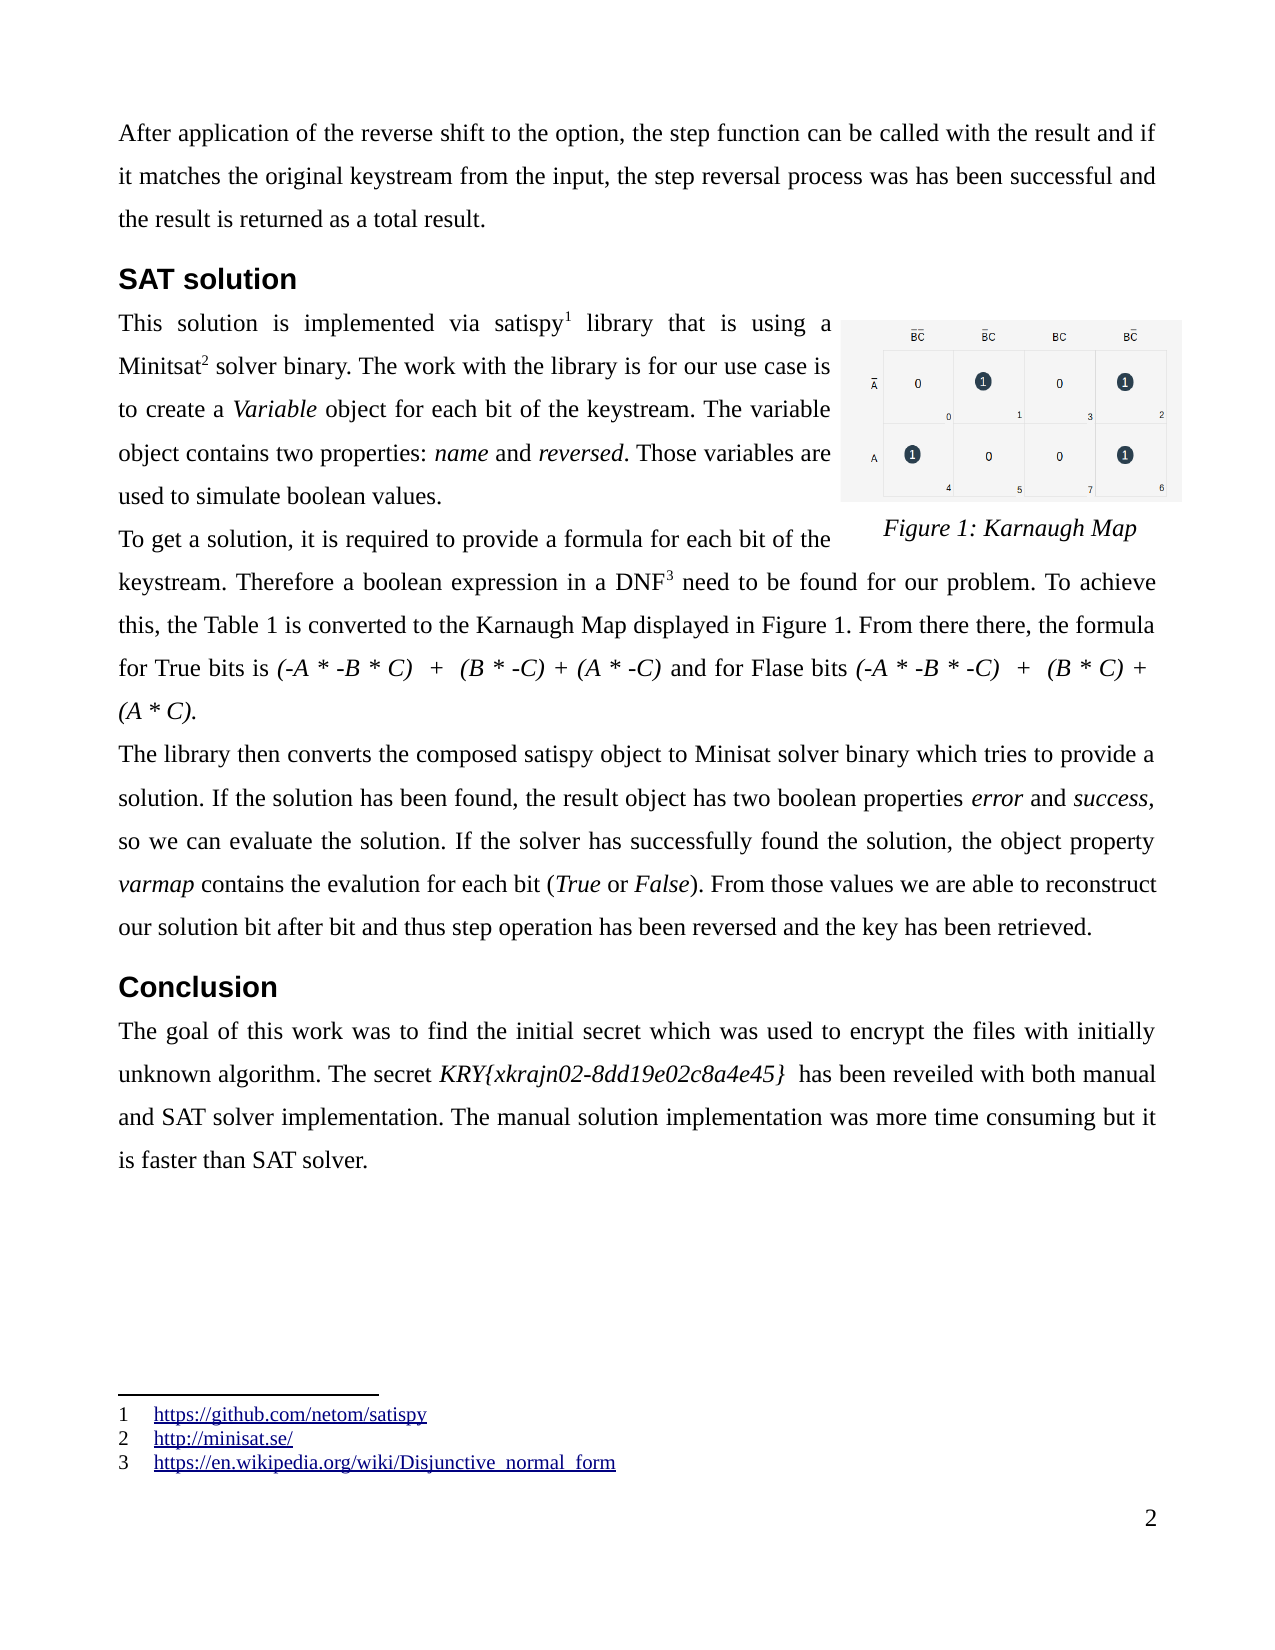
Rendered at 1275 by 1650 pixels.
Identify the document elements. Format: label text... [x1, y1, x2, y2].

text https://en.wikipedia.org/wiki/Disjunctive_normal_form [118, 1449, 1157, 1474]
text The library then converts the composed satispy object to Minisat solver binary which tries to provide a solution. If the solution has been found, the result object has two boolean properties error and success, so we can evaluate the solution. If the solver has successfully found the solution, the object property varmap contains the evalution for each bit (True or False). From those values we are able to reconstruct our solution bit after bit and thus step operation has been reversed and the key has been retrieved. [118, 739, 1157, 941]
picture [840, 320, 1182, 502]
text To get a solution, it is required to provide a formula for each bit of the keystream. Therefore a boolean expression in a DNF need to be found for our problem. To achieve this, the Table 1 is converted to the Karnaugh Map displayed in Figure 1. From there there, the formula for True bits is (-A * -B * C) + (B * -C) + (A * -C) and for Flase bits (-A * -B * -C) + (B * C) + (A * C). [118, 524, 1157, 725]
text The goal of this work was to find the initial secret which was used to encrypt the files with initially unknown algorithm. The secret KRY{xkrajn02-8dd19e02c8a4e45} has been reveiled with both manual and SAT solver implementation. The manual solution implementation was more time consuming but it is faster than SAT solver. [118, 1016, 1157, 1174]
text http://minisat.se/ [118, 1426, 1157, 1449]
text https://github.com/netom/satispy [118, 1401, 1157, 1426]
subtitle SAT solution [118, 262, 1157, 296]
text This solution is implemented via satispy library that is using a Minitsat solver binary. The work with the library is for our use case is to create a Variable object for each bit of the keystream. The variable object contains two properties: name and reversed. Those variables are used to simulate boolean values. [118, 308, 1191, 509]
text After application of the reverse shift to the option, the step function can be called with the result and if it matches the original keystream from the input, the step reversal process was has been successful and the result is returned as a total result. [118, 118, 1157, 233]
subtitle Conclusion [118, 970, 1157, 1003]
text Figure 1: Karnaugh Map [832, 502, 1191, 541]
